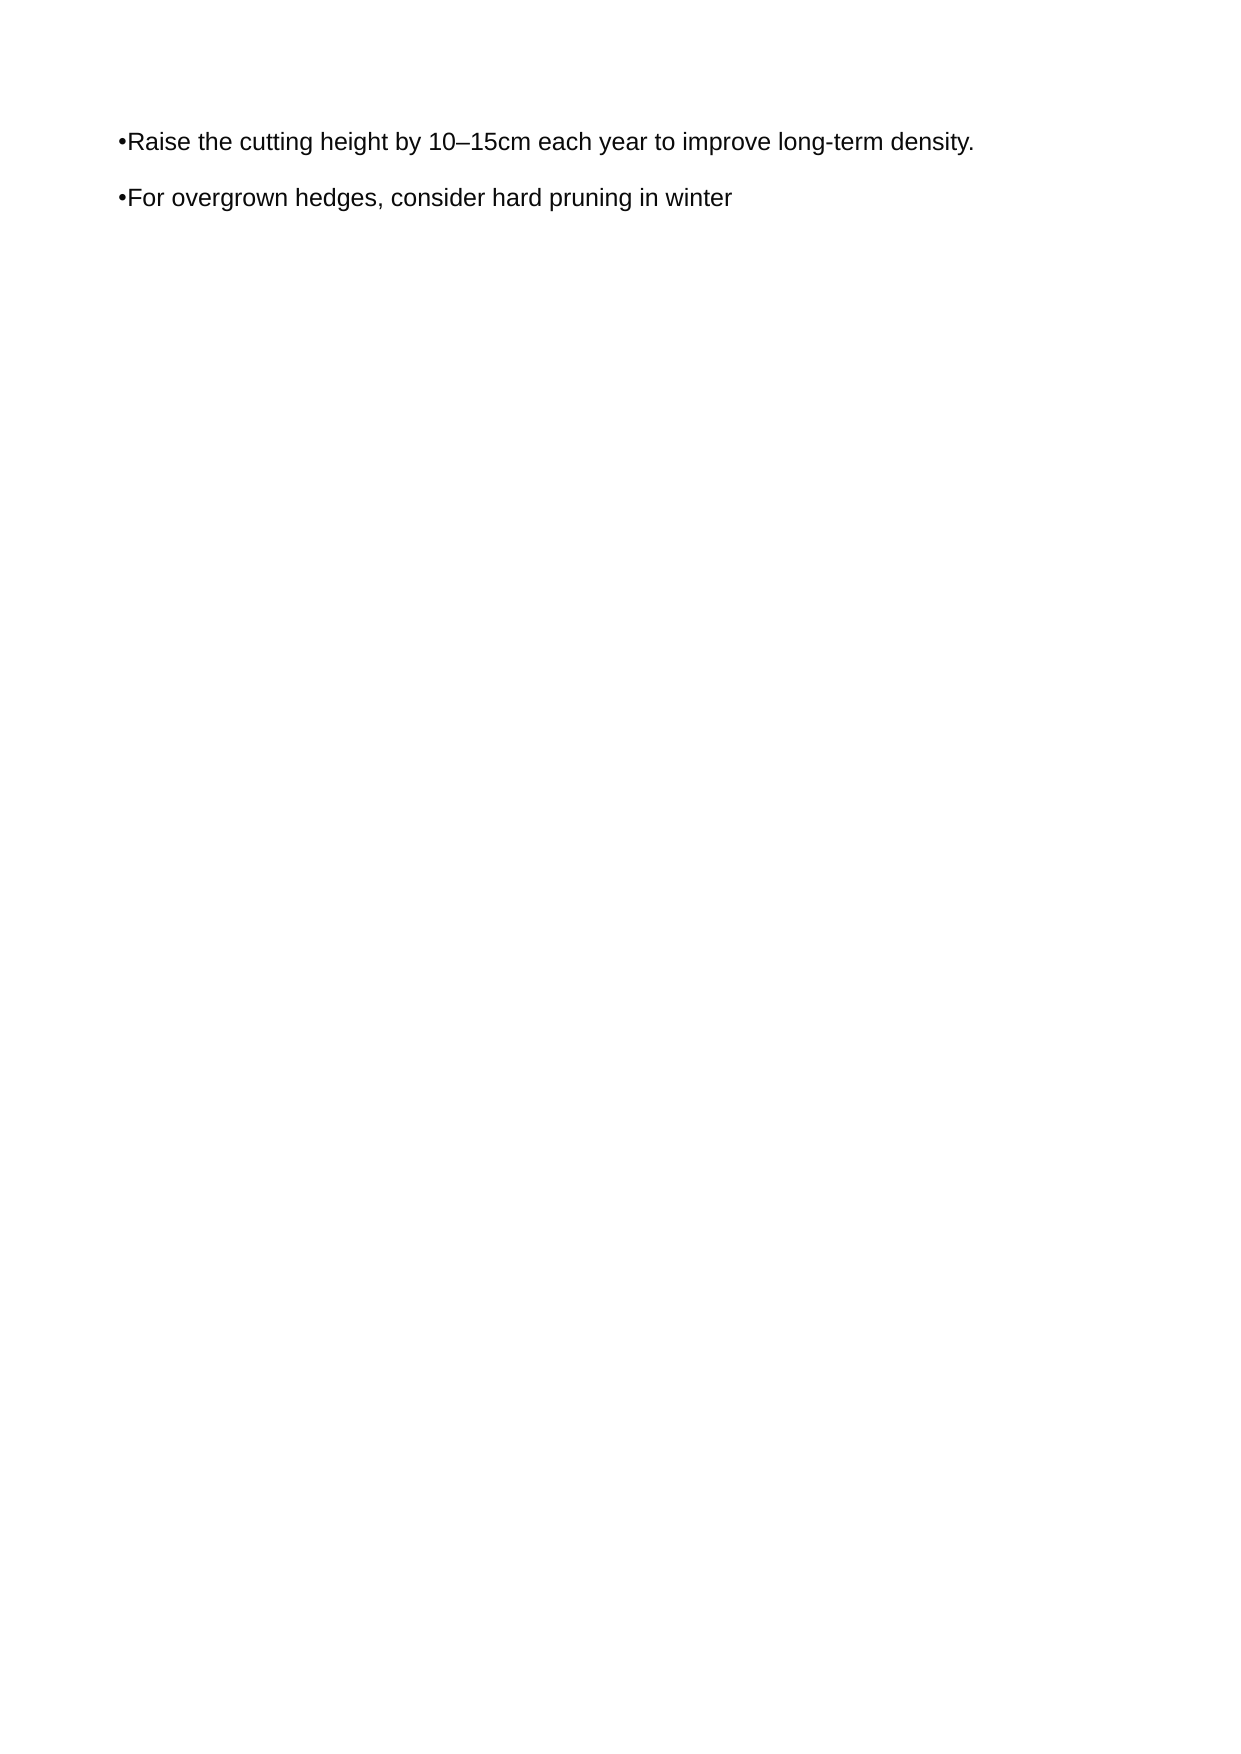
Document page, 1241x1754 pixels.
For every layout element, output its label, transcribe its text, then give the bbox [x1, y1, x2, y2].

list For overgrown hedges, consider hard pruning in winter [118, 174, 1122, 212]
list Raise the cutting height by 10–15cm each year to improve long-term density. [118, 118, 1122, 156]
